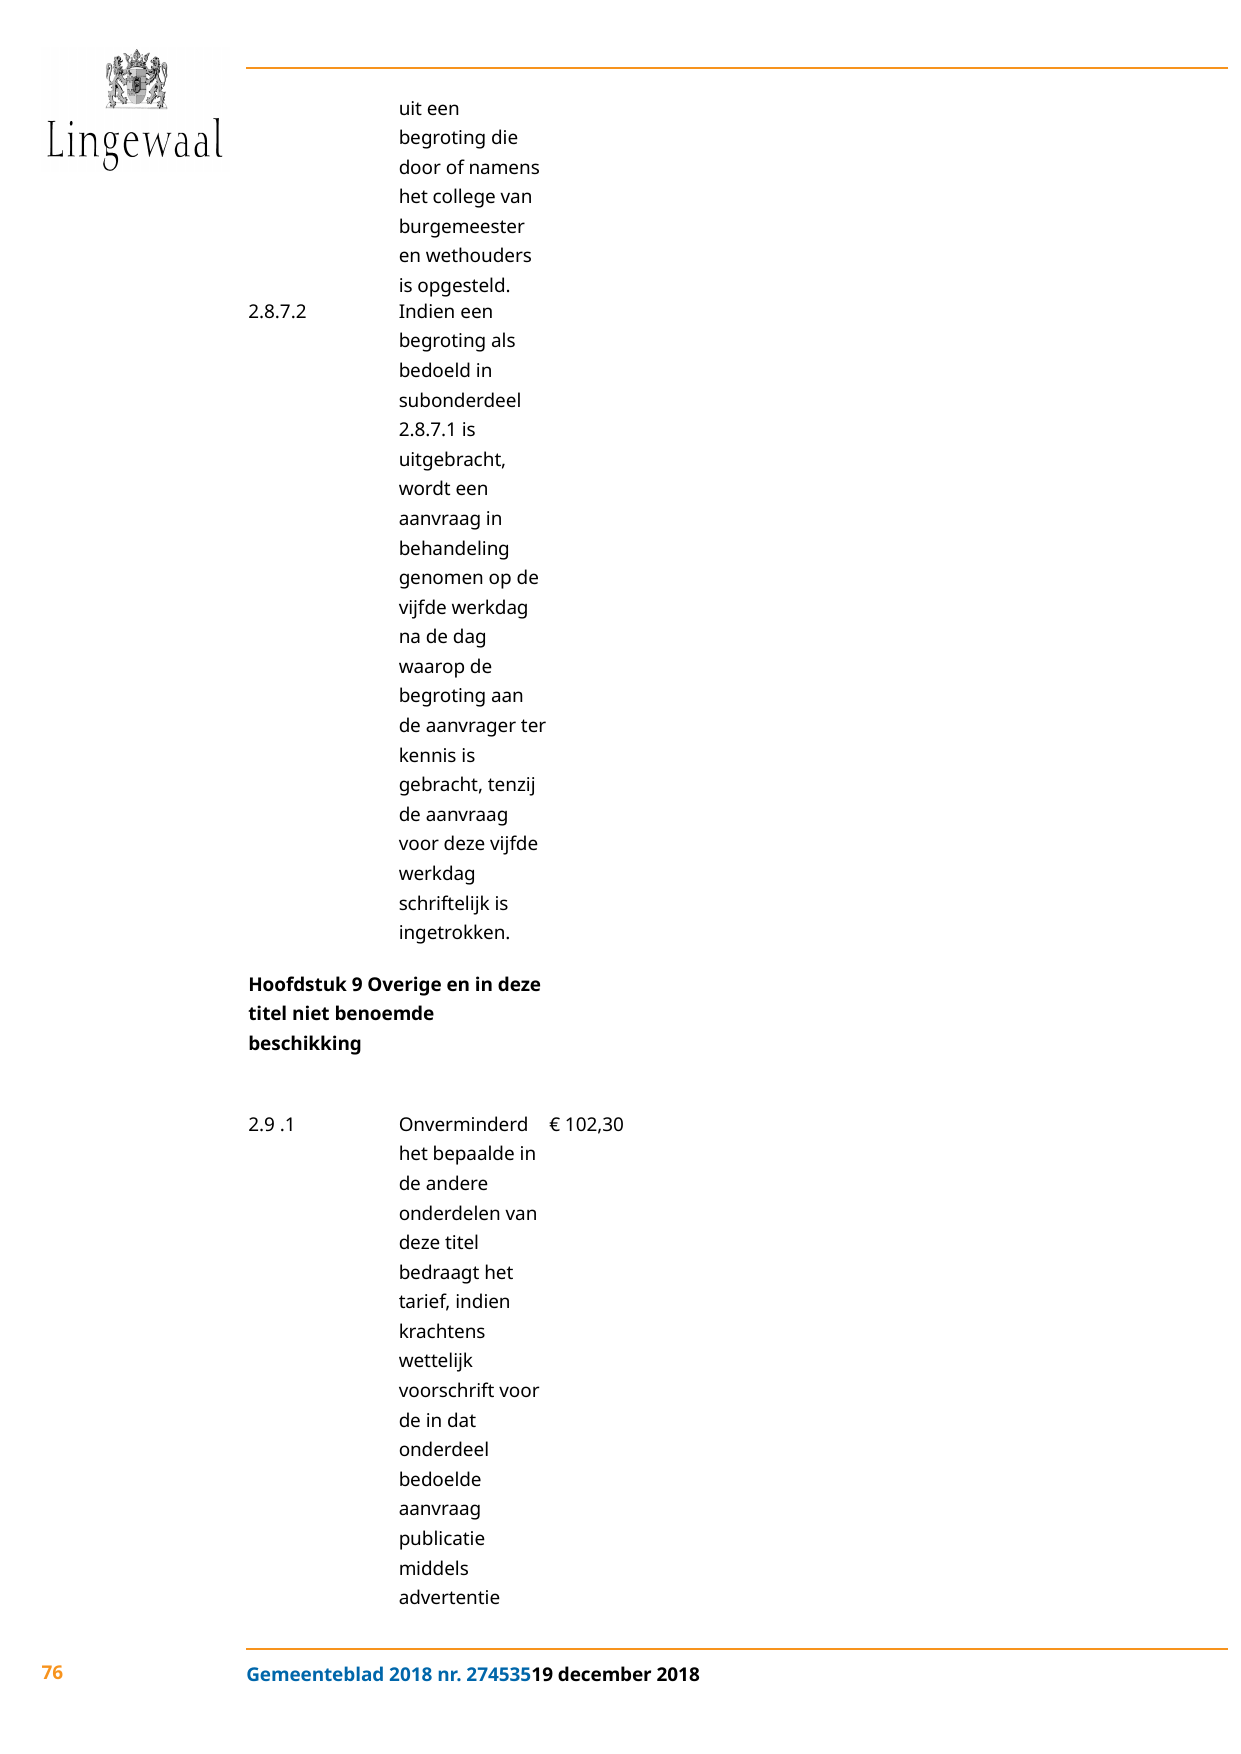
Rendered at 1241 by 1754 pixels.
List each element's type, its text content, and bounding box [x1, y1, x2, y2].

table_cell [549, 95, 700, 298]
table_cell [248, 1085, 398, 1111]
table_cell 2.8.7.2 [248, 298, 398, 945]
table_cell [549, 298, 700, 945]
table_cell 2.9 .1 [248, 1111, 398, 1610]
table_cell [549, 971, 700, 1085]
table_cell uit een begroting die door of namens het college van burgemeester en wethouders is opgesteld. [399, 95, 549, 298]
table_cell Indien een begroting als bedoeld in subonderdeel 2.8.7.1 is uitgebracht, wordt een aanvraag in behandeling genomen op de vijfde werkdag na de dag waarop de begroting aan de aanvrager ter kennis is gebracht, tenzij de aanvraag voor deze vijfde werkdag schriftelijk is ingetrokken. [399, 298, 549, 945]
table_cell [248, 945, 398, 971]
table_cell [399, 1085, 549, 1111]
table_cell [248, 95, 398, 298]
table_cell [399, 945, 549, 971]
table_cell Onverminderd het bepaalde in de andere onderdelen van deze titel bedraagt het tarief, indien krachtens wettelijk voorschrift voor de in dat onderdeel bedoelde aanvraag publicatie middels advertentie [399, 1111, 549, 1610]
table_cell [549, 1085, 700, 1111]
table_cell [549, 945, 700, 971]
table_cell Hoofdstuk 9 Overige en in deze titel niet benoemde beschikking [248, 971, 549, 1085]
picture [41, 47, 231, 172]
table_cell € 102,30 [549, 1111, 700, 1610]
